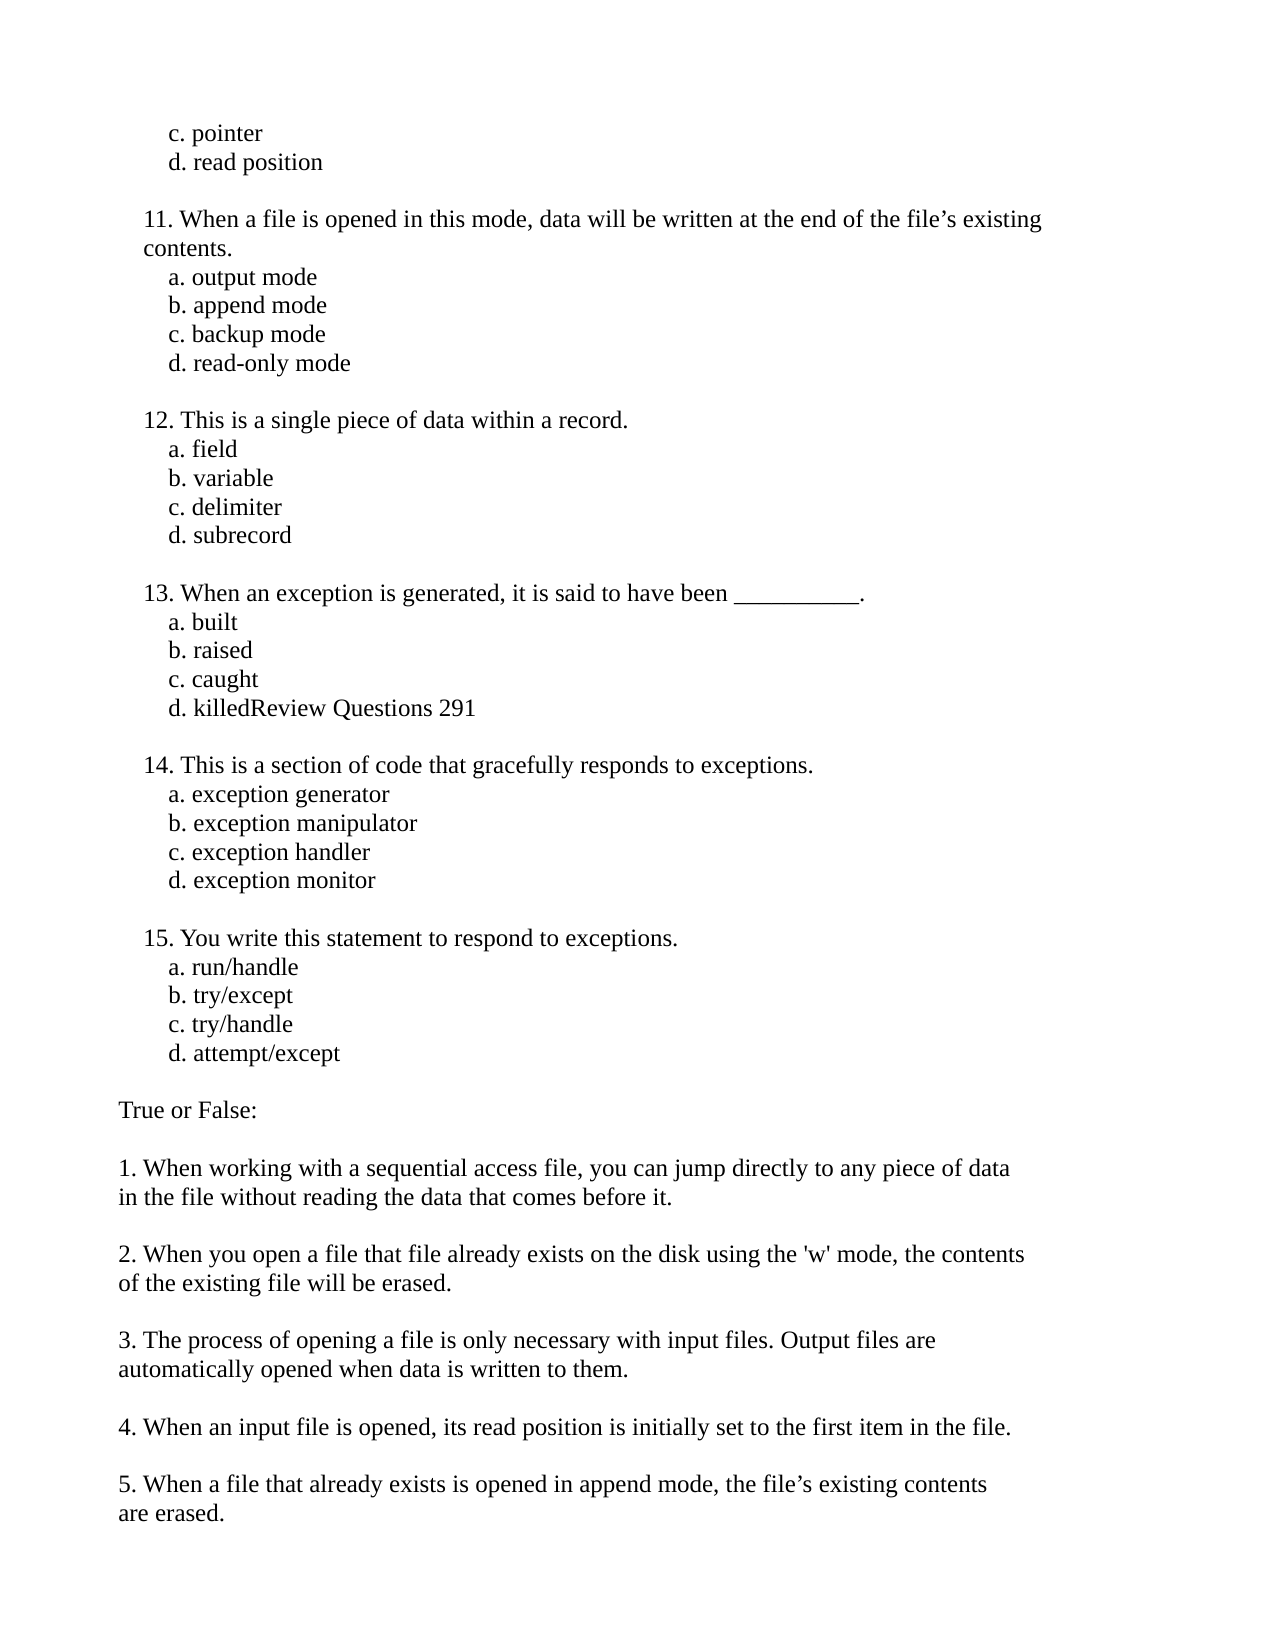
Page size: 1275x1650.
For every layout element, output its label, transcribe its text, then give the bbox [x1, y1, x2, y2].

text 2. When you open a file that file already exists on the disk using the 'w' mode, the contents [118, 1239, 1157, 1268]
text a. field [118, 434, 1157, 463]
text 15. You write this statement to respond to exceptions. [118, 923, 1157, 952]
text 4. When an input file is opened, its read position is initially set to the first item in the file. [118, 1412, 1157, 1441]
text a. built [118, 607, 1157, 636]
text 3. The process of opening a file is only necessary with input files. Output files are [118, 1326, 1157, 1354]
text b. try/except [118, 981, 1157, 1009]
text c. delimiter [118, 492, 1157, 521]
text in the file without reading the data that comes before it. [118, 1182, 1157, 1211]
text b. raised [118, 636, 1157, 664]
text b. exception manipulator [118, 808, 1157, 837]
text a. run/handle [118, 952, 1157, 981]
text d. killedReview Questions 291 [118, 693, 1157, 722]
text 13. When an exception is generated, it is said to have been __________. [118, 578, 1157, 607]
text c. caught [118, 664, 1157, 693]
text 5. When a file that already exists is opened in append mode, the file’s existing contents [118, 1469, 1157, 1498]
text 1. When working with a sequential access file, you can jump directly to any piece of data [118, 1153, 1157, 1182]
text automatically opened when data is written to them. [118, 1354, 1157, 1383]
text d. subrecord [118, 521, 1157, 549]
text d. read-only mode [118, 348, 1157, 377]
text c. pointer [118, 118, 1157, 147]
text d. read position [118, 147, 1157, 176]
text are erased. [118, 1498, 1157, 1527]
text d. exception monitor [118, 866, 1157, 894]
text 11. When a file is opened in this mode, data will be written at the end of the file’s existing [118, 204, 1157, 233]
text b. variable [118, 463, 1157, 492]
text a. exception generator [118, 779, 1157, 808]
text c. exception handler [118, 837, 1157, 866]
text a. output mode [118, 262, 1157, 291]
text c. backup mode [118, 319, 1157, 348]
text 12. This is a single piece of data within a record. [118, 406, 1157, 434]
text contents. [118, 233, 1157, 262]
text d. attempt/except [118, 1038, 1157, 1067]
text of the existing file will be erased. [118, 1268, 1157, 1297]
text True or False: [118, 1096, 1157, 1124]
text b. append mode [118, 291, 1157, 319]
text c. try/handle [118, 1009, 1157, 1038]
text 14. This is a section of code that gracefully responds to exceptions. [118, 751, 1157, 779]
